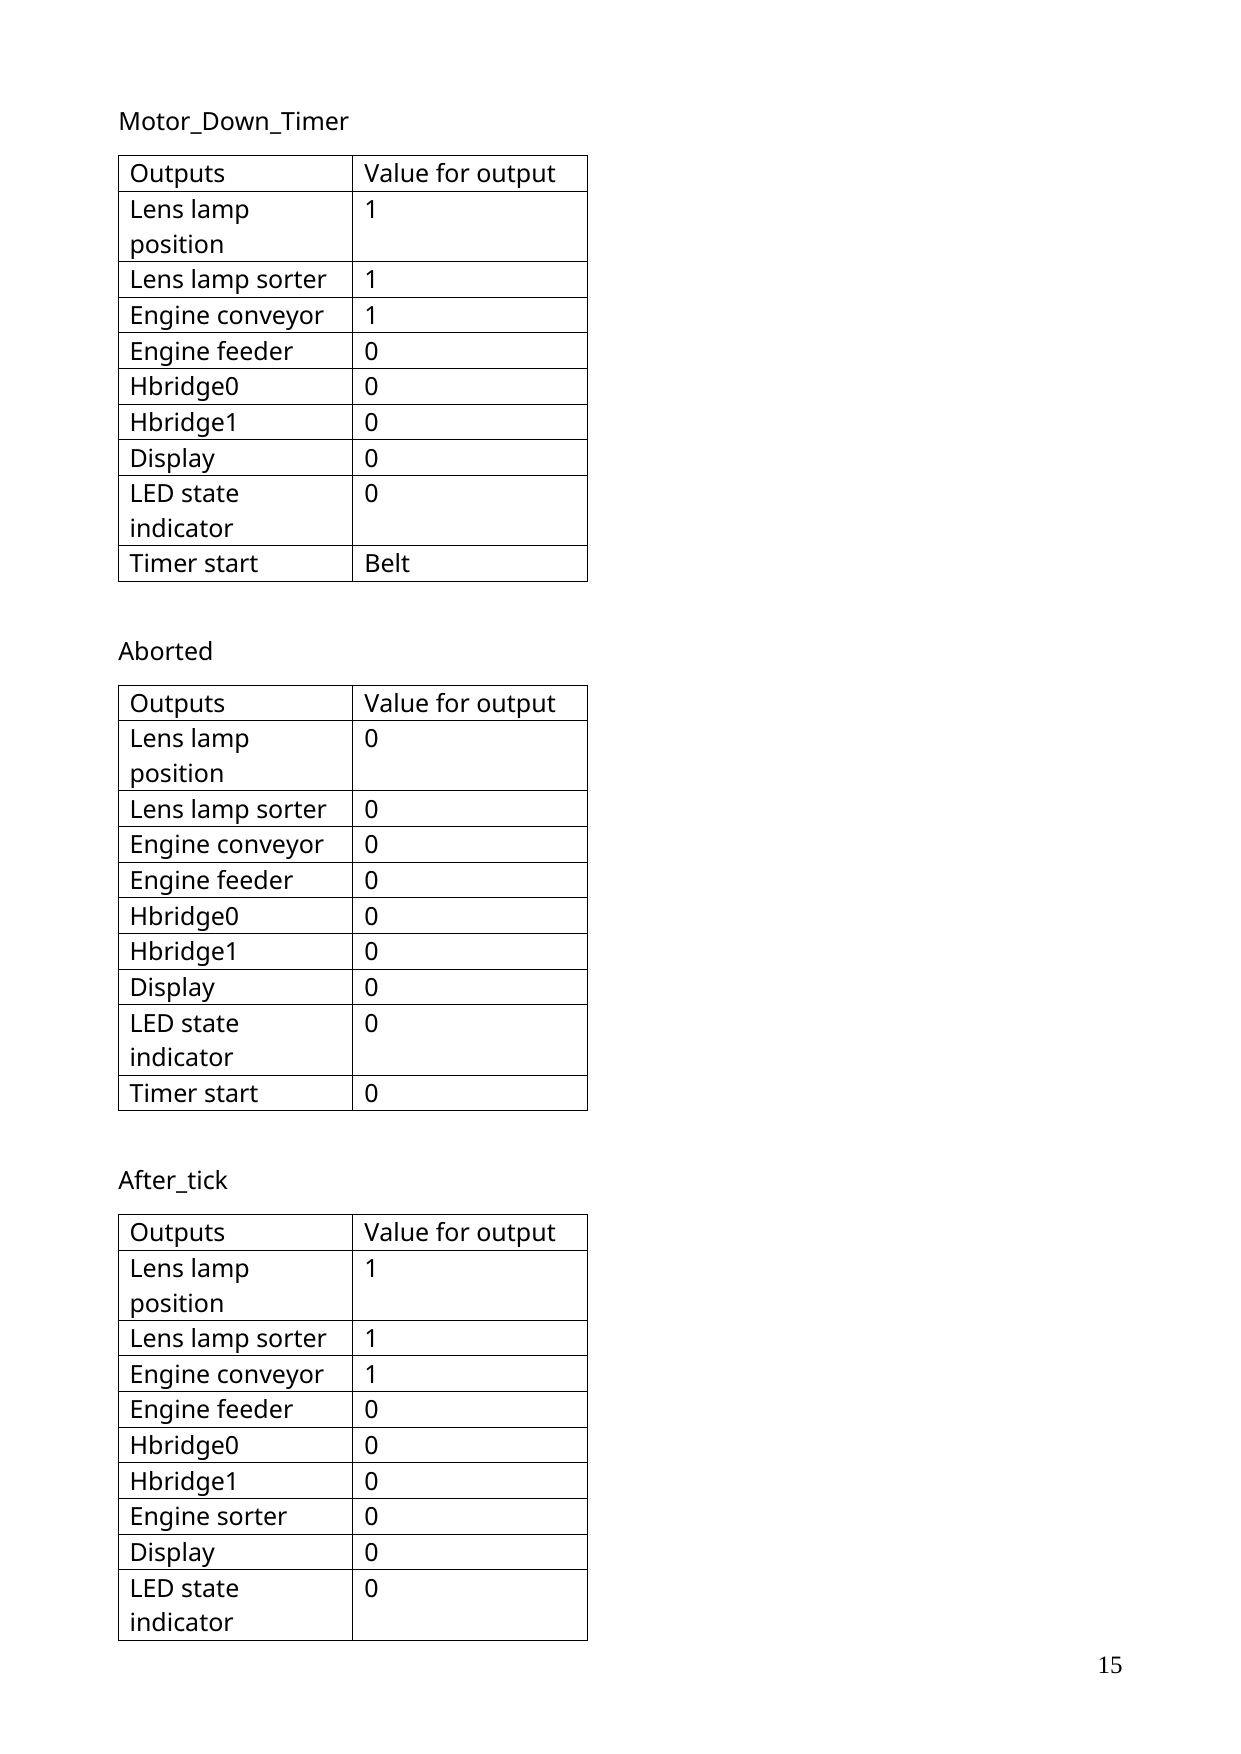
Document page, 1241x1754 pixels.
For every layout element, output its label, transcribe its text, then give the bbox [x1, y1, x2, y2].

table_cell 1 [353, 1321, 587, 1355]
table_cell 0 [353, 970, 587, 1004]
table_cell 0 [353, 1076, 587, 1110]
table_header Outputs [119, 686, 352, 720]
table_cell Engine sorter [119, 1499, 352, 1533]
table_cell LED state indicator [119, 1005, 352, 1074]
table_cell Timer start [119, 546, 352, 581]
table_cell Hbridge1 [119, 934, 352, 968]
table_cell 1 [353, 298, 587, 332]
table_cell Hbridge0 [119, 898, 352, 933]
table_cell Lens lamp position [119, 1251, 352, 1320]
table_cell 0 [353, 1535, 587, 1569]
table_cell Hbridge1 [119, 1463, 352, 1498]
table_cell Hbridge1 [119, 405, 352, 439]
table_cell 0 [353, 1499, 587, 1533]
text Aborted [118, 633, 1122, 667]
table_cell 0 [353, 791, 587, 826]
table_cell 1 [353, 262, 587, 297]
table_cell 0 [353, 1463, 587, 1498]
table_cell Engine conveyor [119, 827, 352, 862]
table_cell 0 [353, 721, 587, 790]
table_cell Engine conveyor [119, 1356, 352, 1391]
table_cell Lens lamp sorter [119, 262, 352, 297]
table_cell Belt [353, 546, 587, 581]
table_cell 0 [353, 934, 587, 968]
table_header Value for output [353, 156, 587, 191]
table_cell LED state indicator [119, 1570, 352, 1639]
table_cell 1 [353, 192, 587, 261]
table_cell 0 [353, 476, 587, 545]
table_cell LED state indicator [119, 476, 352, 545]
table_cell 0 [353, 1570, 587, 1639]
table_cell 0 [353, 1392, 587, 1427]
table_cell 0 [353, 827, 587, 862]
table_cell 0 [353, 1428, 587, 1462]
table_header Value for output [353, 1215, 587, 1249]
table_cell Hbridge0 [119, 369, 352, 403]
table_cell Display [119, 970, 352, 1004]
table_cell 0 [353, 440, 587, 475]
table_cell Engine feeder [119, 333, 352, 368]
table_cell 0 [353, 369, 587, 403]
table_cell Lens lamp sorter [119, 1321, 352, 1355]
text After_tick [118, 1162, 1122, 1197]
table_header Value for output [353, 686, 587, 720]
table_cell Timer start [119, 1076, 352, 1110]
table_cell Display [119, 440, 352, 475]
table_cell 0 [353, 898, 587, 933]
table_cell Engine feeder [119, 1392, 352, 1427]
table_cell Lens lamp position [119, 192, 352, 261]
table_header Outputs [119, 156, 352, 191]
table_cell 0 [353, 1005, 587, 1074]
text Motor_Down_Timer [118, 104, 1122, 138]
table_cell 0 [353, 863, 587, 897]
table_cell 0 [353, 405, 587, 439]
table_cell Lens lamp position [119, 721, 352, 790]
table_cell 0 [353, 333, 587, 368]
table_cell Hbridge0 [119, 1428, 352, 1462]
table_cell 1 [353, 1251, 587, 1320]
table_cell Engine conveyor [119, 298, 352, 332]
table_header Outputs [119, 1215, 352, 1249]
table_cell 1 [353, 1356, 587, 1391]
table_cell Display [119, 1535, 352, 1569]
table_cell Engine feeder [119, 863, 352, 897]
table_cell Lens lamp sorter [119, 791, 352, 826]
